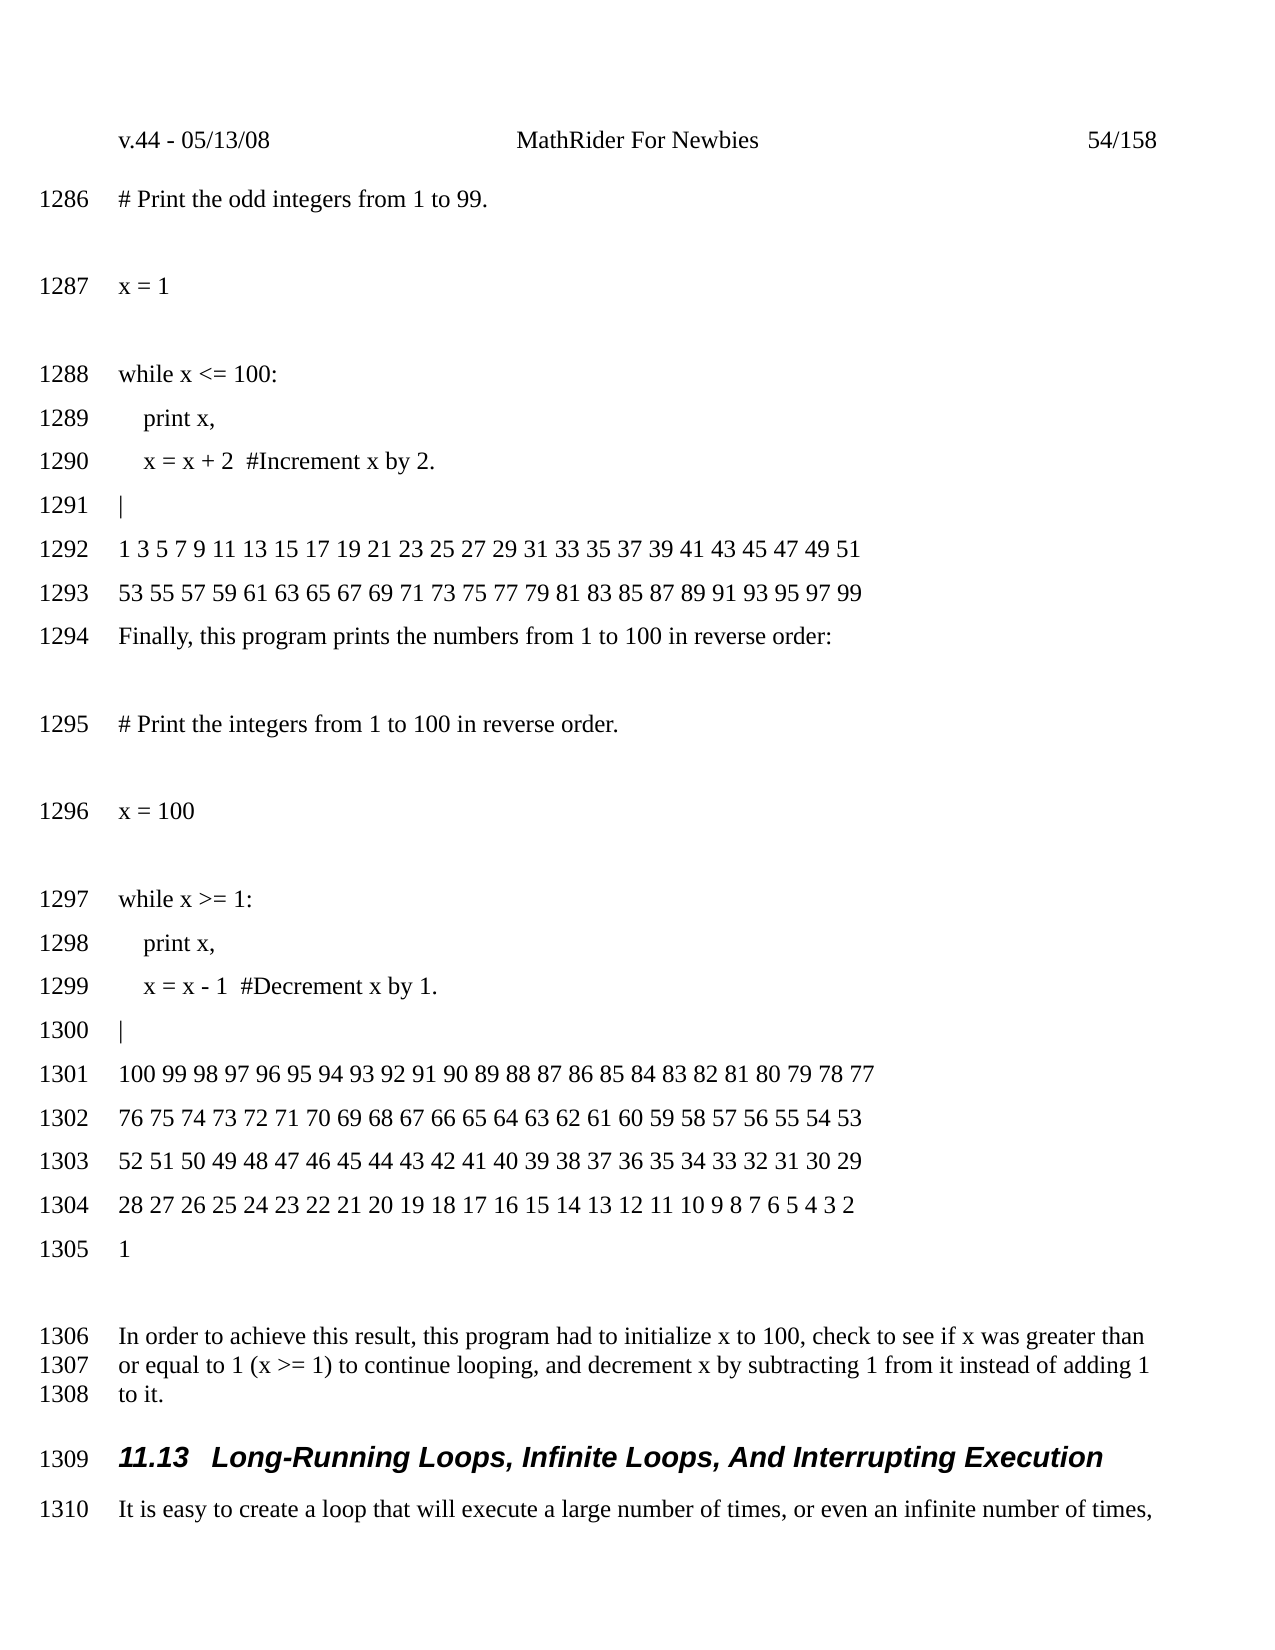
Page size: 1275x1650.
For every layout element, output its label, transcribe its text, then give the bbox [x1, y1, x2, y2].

text # Print the odd integers from 1 to 99. [118, 184, 1157, 213]
text while x <= 100: [118, 359, 1157, 388]
text In order to achieve this result, this program had to initialize x to 100, check to see if x was greater than or equal to 1 (x >= 1) to continue looping, and decrement x by subtracting 1 from it instead of adding 1 to it. [118, 1321, 1157, 1408]
text 52 51 50 49 48 47 46 45 44 43 42 41 40 39 38 37 36 35 34 33 32 31 30 29 [118, 1146, 1157, 1175]
text print x, [118, 403, 1157, 431]
text while x >= 1: [118, 884, 1157, 913]
text It is easy to create a loop that will execute a large number of times, or even an infinite number of times, [118, 1494, 1157, 1522]
text # Print the integers from 1 to 100 in reverse order. [118, 709, 1157, 738]
text print x, [118, 928, 1157, 956]
text 1 [118, 1234, 1157, 1263]
text 28 27 26 25 24 23 22 21 20 19 18 17 16 15 14 13 12 11 10 9 8 7 6 5 4 3 2 [118, 1190, 1157, 1219]
text x = 1 [118, 271, 1157, 300]
text Finally, this program prints the numbers from 1 to 100 in reverse order: [118, 621, 1157, 650]
text 53 55 57 59 61 63 65 67 69 71 73 75 77 79 81 83 85 87 89 91 93 95 97 99 [118, 578, 1157, 606]
text 76 75 74 73 72 71 70 69 68 67 66 65 64 63 62 61 60 59 58 57 56 55 54 53 [118, 1103, 1157, 1131]
subtitle Long-Running Loops, Infinite Loops, And Interrupting Execution [118, 1440, 1157, 1474]
text | [118, 1015, 1157, 1044]
text x = x + 2 #Increment x by 2. [118, 446, 1157, 475]
text 1 3 5 7 9 11 13 15 17 19 21 23 25 27 29 31 33 35 37 39 41 43 45 47 49 51 [118, 534, 1157, 563]
text 100 99 98 97 96 95 94 93 92 91 90 89 88 87 86 85 84 83 82 81 80 79 78 77 [118, 1059, 1157, 1088]
text x = x - 1 #Decrement x by 1. [118, 971, 1157, 1000]
text x = 100 [118, 796, 1157, 825]
text | [118, 490, 1157, 519]
